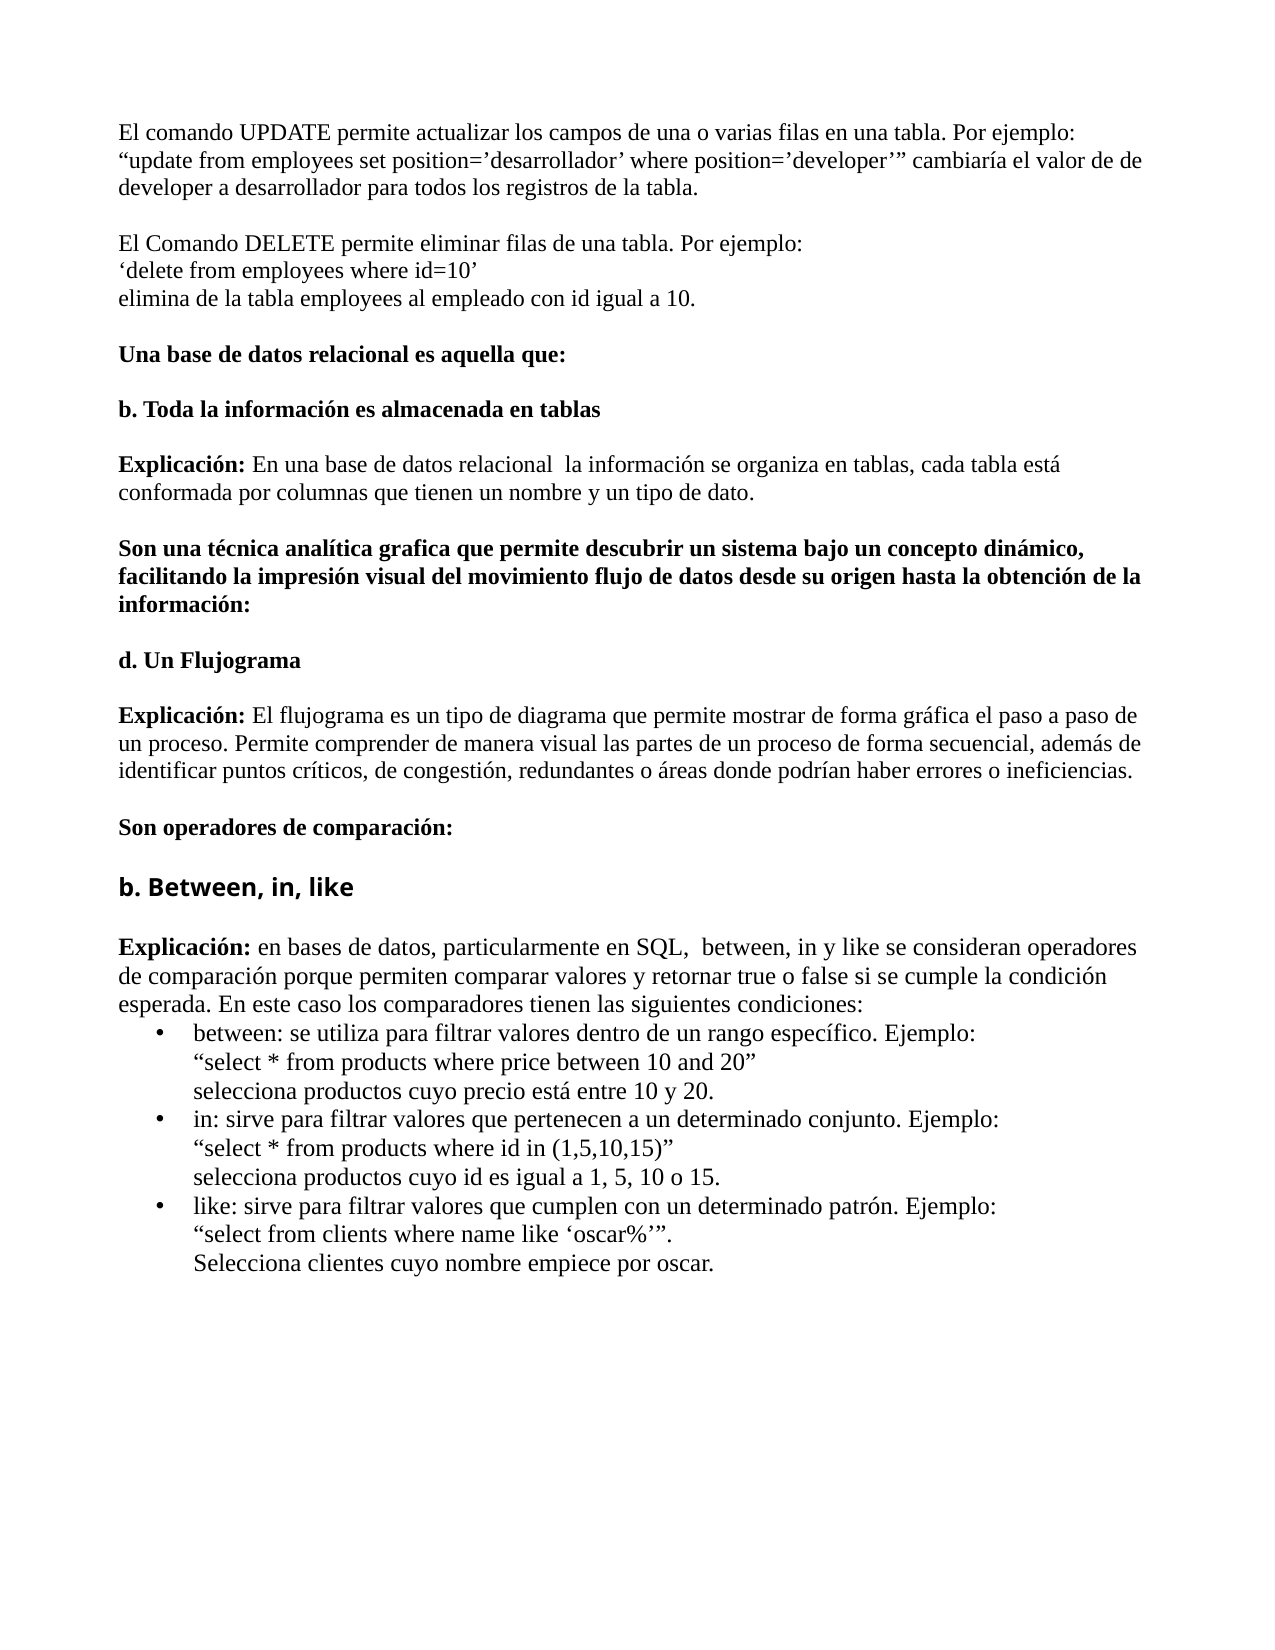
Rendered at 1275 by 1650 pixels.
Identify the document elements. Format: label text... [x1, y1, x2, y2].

list “select * from products where id in (1,5,10,15)” [156, 1133, 1157, 1162]
text Son operadores de comparación: [118, 813, 1157, 840]
text elimina de la tabla employees al empleado con id igual a 10. [118, 284, 1157, 311]
text d. Un Flujograma [118, 646, 1157, 674]
list selecciona productos cuyo precio está entre 10 y 20. [156, 1076, 1157, 1104]
text Explicación: En una base de datos relacional la información se organiza en tablas, cada tabla está conformada por columnas que tienen un nombre y un tipo de dato. [118, 451, 1157, 506]
list Selecciona clientes cuyo nombre empiece por oscar. [156, 1248, 1157, 1277]
text El Comando DELETE permite eliminar filas de una tabla. Por ejemplo: [118, 228, 1157, 256]
list like: sirve para filtrar valores que cumplen con un determinado patrón. Ejemplo: [156, 1191, 1157, 1219]
list selecciona productos cuyo id es igual a 1, 5, 10 o 15. [156, 1162, 1157, 1191]
list between: se utiliza para filtrar valores dentro de un rango específico. Ejemplo: [156, 1018, 1157, 1047]
text ‘delete from employees where id=10’ [118, 256, 1157, 284]
text b. Toda la información es almacenada en tablas [118, 395, 1157, 423]
text Explicación: en bases de datos, particularmente en SQL, between, in y like se consideran operadores de comparación porque permiten comparar valores y retornar true o false si se cumple la condición esperada. En este caso los comparadores tienen las siguientes condiciones: [118, 932, 1157, 1018]
text Explicación: El flujograma es un tipo de diagrama que permite mostrar de forma gráfica el paso a paso de un proceso. Permite comprender de manera visual las partes de un proceso de forma secuencial, además de identificar puntos críticos, de congestión, redundantes o áreas donde podrían haber errores o ineficiencias. [118, 701, 1157, 784]
list in: sirve para filtrar valores que pertenecen a un determinado conjunto. Ejemplo: [156, 1104, 1157, 1133]
list “select * from products where price between 10 and 20” [156, 1047, 1157, 1076]
text Una base de datos relacional es aquella que: [118, 340, 1157, 368]
text “update from employees set position=’desarrollador’ where position=’developer’” cambiaría el valor de de developer a desarrollador para todos los registros de la tabla. [118, 146, 1157, 201]
text El comando UPDATE permite actualizar los campos de una o varias filas en una tabla. Por ejemplo: [118, 118, 1157, 146]
list “select from clients where name like ‘oscar%’”. [156, 1219, 1157, 1248]
text b. Between, in, like [118, 869, 1157, 903]
text Son una técnica analítica grafica que permite descubrir un sistema bajo un concepto dinámico, facilitando la impresión visual del movimiento flujo de datos desde su origen hasta la obtención de la información: [118, 534, 1157, 617]
